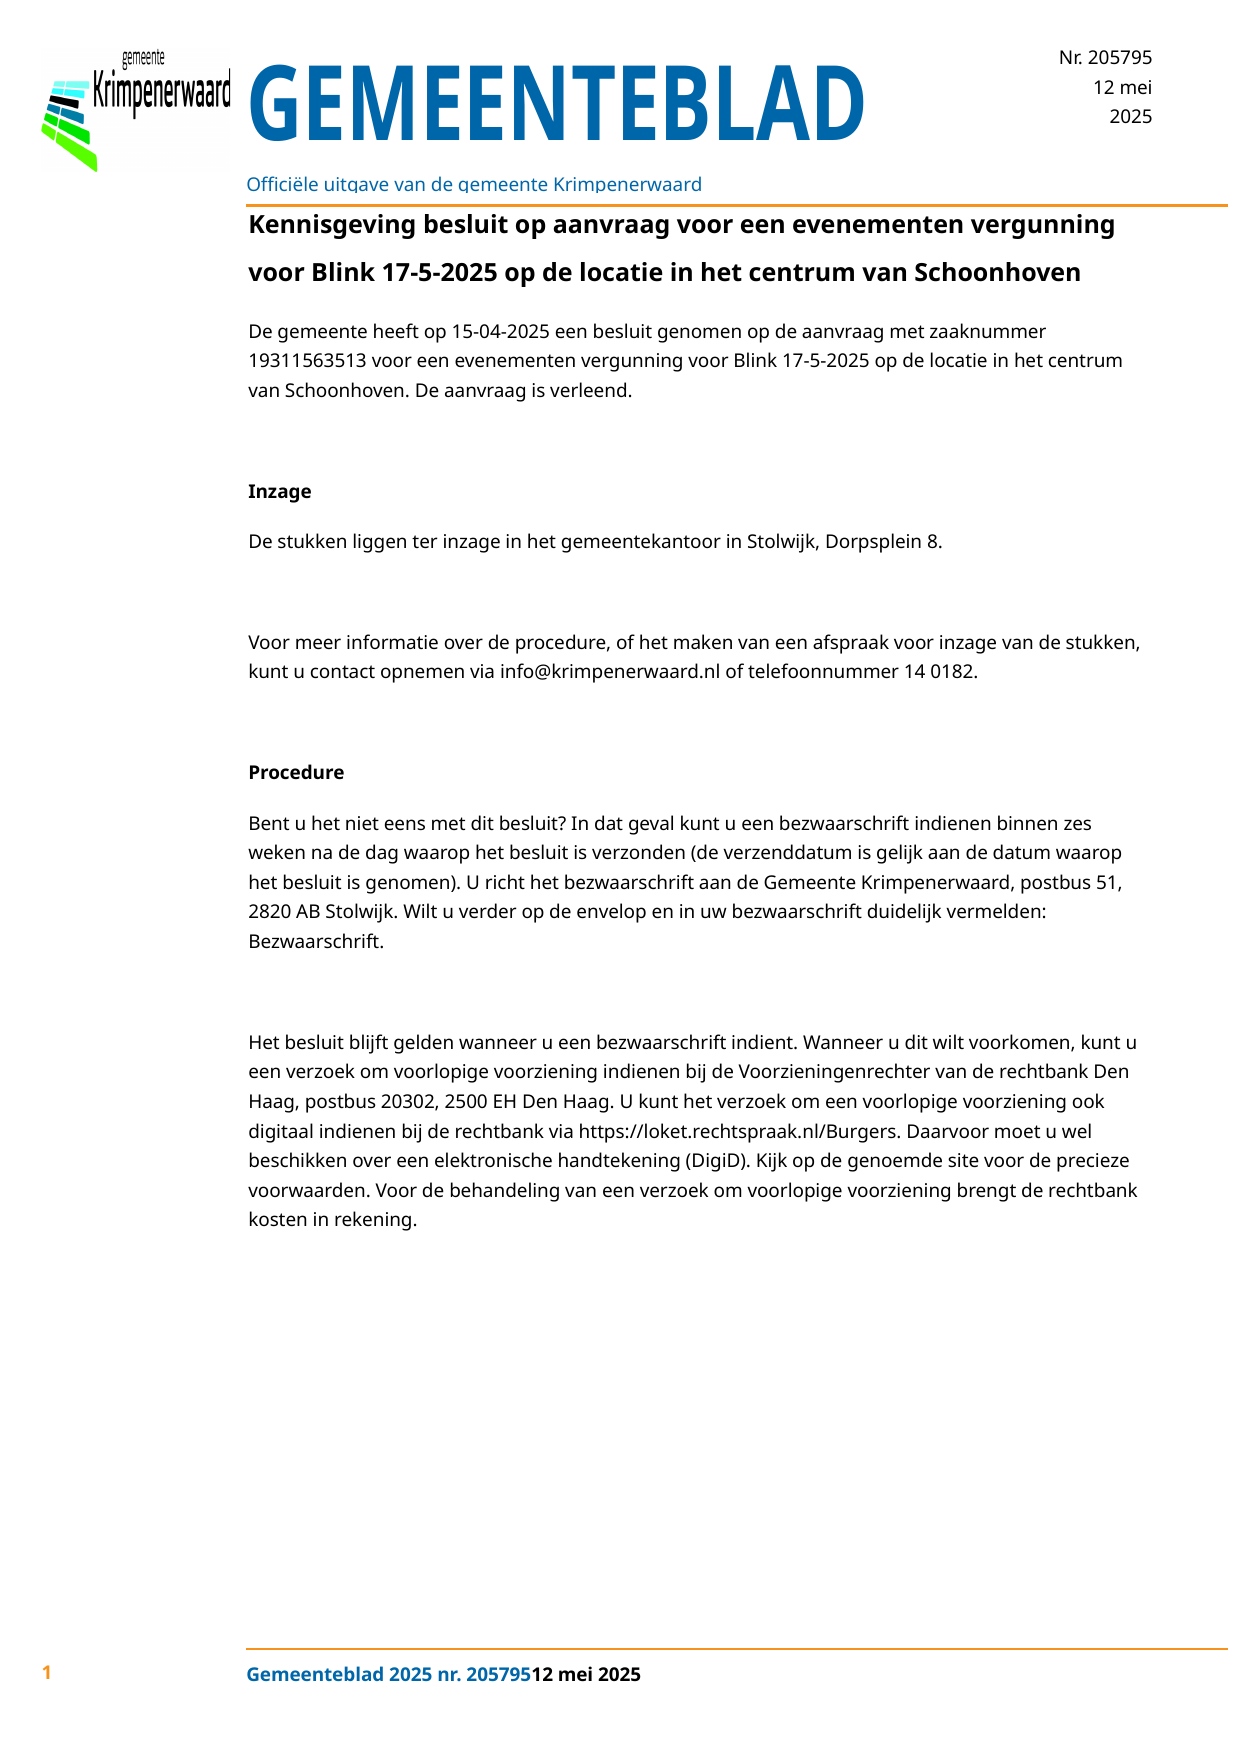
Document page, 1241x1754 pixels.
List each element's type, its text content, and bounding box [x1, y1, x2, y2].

text Inzage [248, 478, 1152, 504]
text De stukken liggen ter inzage in het gemeentekantoor in Stolwijk, Dorpsplein 8. [248, 528, 1152, 554]
text De gemeente heeft op 15-04-2025 een besluit genomen op de aanvraag met zaaknummer 19311563513 voor een evenementen vergunning voor Blink 17-5-2025 op de locatie in het centrum van Schoonhoven. De aanvraag is verleend. [248, 318, 1152, 403]
picture [41, 47, 231, 172]
text Kennisgeving besluit op aanvraag voor een evenementen vergunning voor Blink 17-5-2025 op de locatie in het centrum van Schoonhoven [248, 207, 1152, 288]
text Procedure [248, 759, 1152, 785]
text Voor meer informatie over de procedure, of het maken van een afspraak voor inzage van de stukken, kunt u contact opnemen via info@krimpenerwaard.nl of telefoonnummer 14 0182. [248, 629, 1152, 684]
text Het besluit blijft gelden wanneer u een bezwaarschrift indient. Wanneer u dit wilt voorkomen, kunt u een verzoek om voorlopige voorziening indienen bij de Voorzieningenrechter van de rechtbank Den Haag, postbus 20302, 2500 EH Den Haag. U kunt het verzoek om een voorlopige voorziening ook digitaal indienen bij de rechtbank via https://loket.rechtspraak.nl/Burgers. Daarvoor moet u wel beschikken over een elektronische handtekening (DigiD). Kijk op de genoemde site voor de precieze voorwaarden. Voor de behandeling van een verzoek om voorlopige voorziening brengt de rechtbank kosten in rekening. [248, 1029, 1152, 1232]
text Bent u het niet eens met dit besluit? In dat geval kunt u een bezwaarschrift indienen binnen zes weken na de dag waarop het besluit is verzonden (de verzenddatum is gelijk aan de datum waarop het besluit is genomen). U richt het bezwaarschrift aan de Gemeente Krimpenerwaard, postbus 51, 2820 AB Stolwijk. Wilt u verder op de envelop en in uw bezwaarschrift duidelijk vermelden: Bezwaarschrift. [248, 810, 1152, 954]
